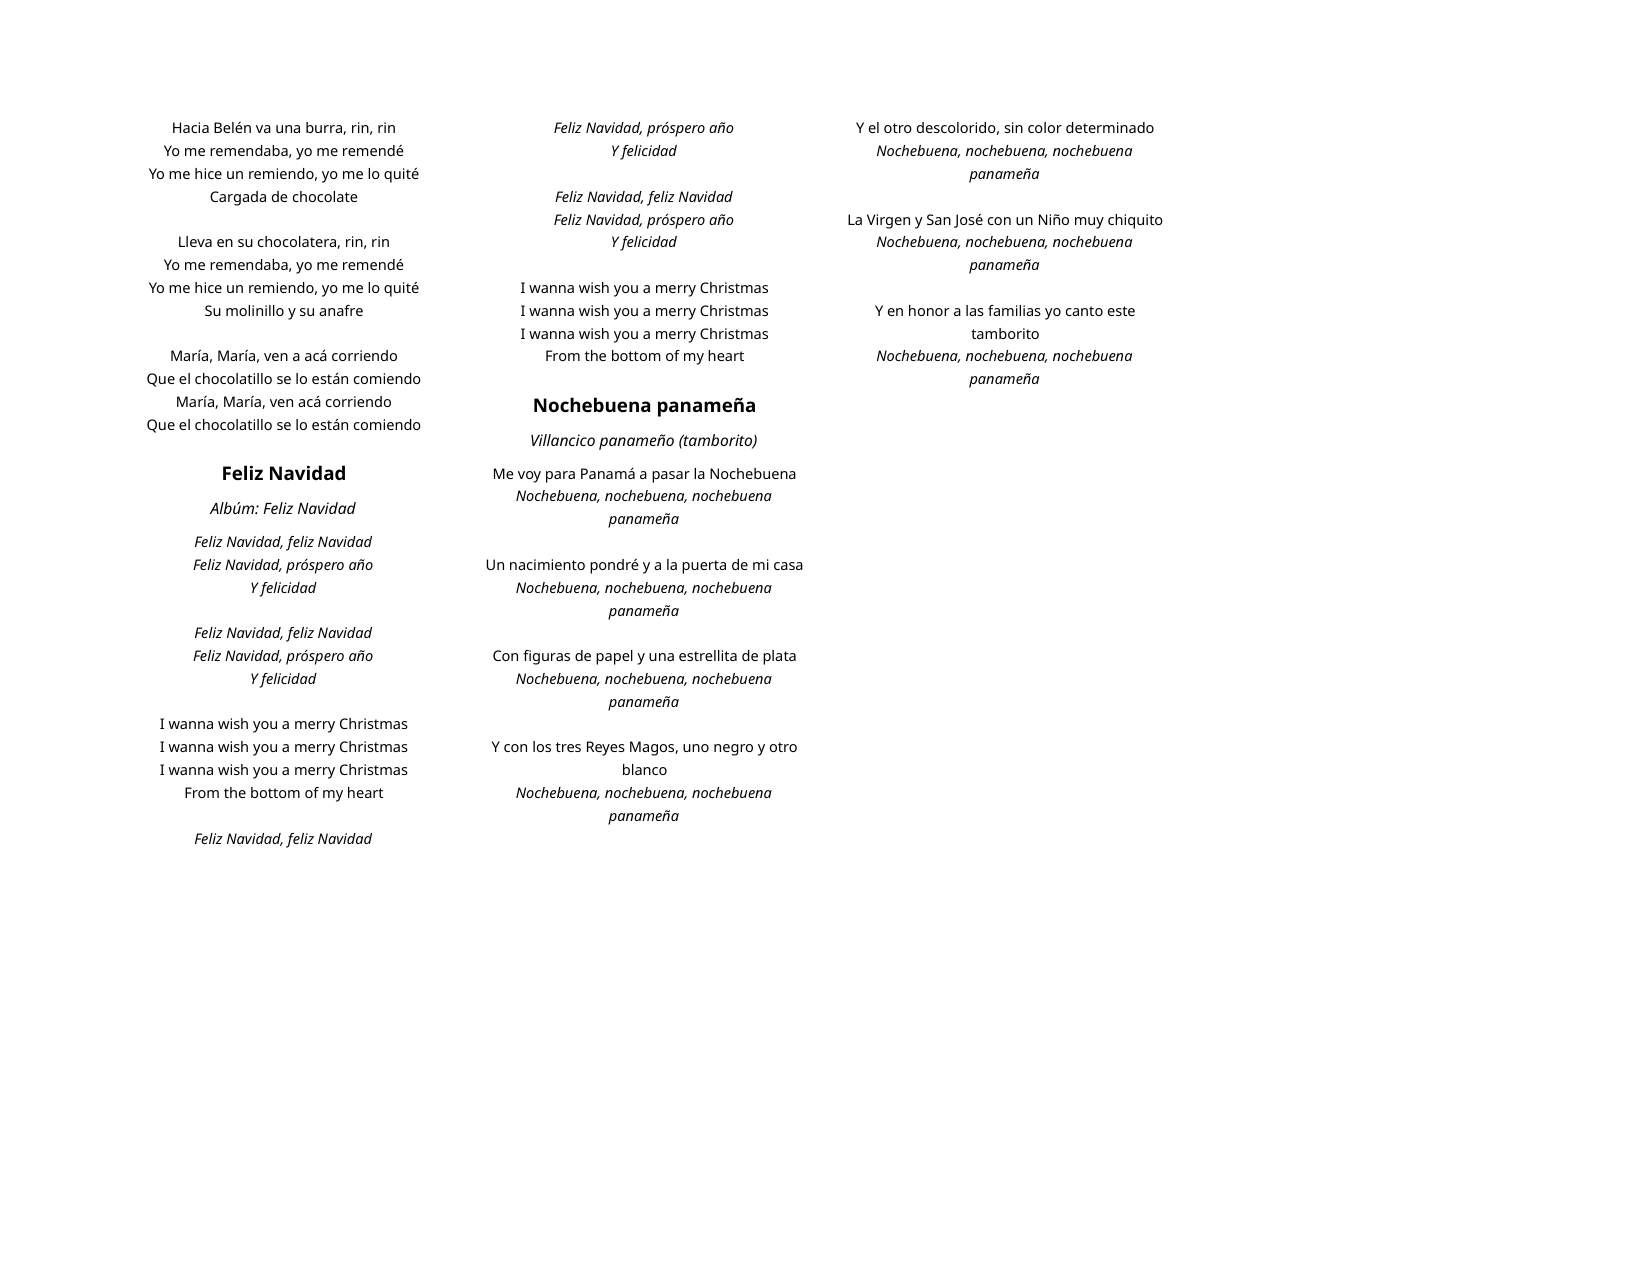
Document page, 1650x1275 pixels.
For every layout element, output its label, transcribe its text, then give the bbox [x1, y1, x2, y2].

text Yo me hice un remiendo, yo me lo quité [118, 278, 449, 298]
text I wanna wish you a merry Christmas [479, 278, 810, 298]
text Un nacimiento pondré y a la puerta de mi casa [479, 555, 810, 574]
text Feliz Navidad, feliz Navidad [118, 623, 449, 643]
text I wanna wish you a merry Christmas [479, 301, 810, 321]
text Nochebuena, nochebuena, nochebuena panameña [479, 577, 810, 620]
text María, María, ven a acá corriendo [118, 346, 449, 366]
text Albúm: Feliz Navidad [118, 498, 449, 519]
text Feliz Navidad, feliz Navidad [479, 187, 810, 206]
text Nochebuena, nochebuena, nochebuena panameña [479, 783, 810, 826]
subtitle Nochebuena panameña [479, 392, 810, 417]
text María, María, ven acá corriendo [118, 392, 449, 412]
text Me voy para Panamá a pasar la Nochebuena [479, 463, 810, 483]
text Feliz Navidad, próspero año [479, 209, 810, 229]
text Que el chocolatillo se lo están comiendo [118, 369, 449, 389]
text Nochebuena, nochebuena, nochebuena panameña [839, 141, 1171, 184]
text Nochebuena, nochebuena, nochebuena panameña [479, 486, 810, 529]
text I wanna wish you a merry Christmas [118, 737, 449, 757]
text Y en honor a las familias yo canto este tamborito [839, 301, 1171, 343]
text Y el otro descolorido, sin color determinado [839, 118, 1171, 138]
text From the bottom of my heart [479, 346, 810, 366]
text I wanna wish you a merry Christmas [118, 714, 449, 734]
text From the bottom of my heart [118, 783, 449, 803]
text Nochebuena, nochebuena, nochebuena panameña [839, 346, 1171, 389]
text Y felicidad [118, 577, 449, 597]
text Y con los tres Reyes Magos, uno negro y otro blanco [479, 737, 810, 780]
text Villancico panameño (tamborito) [479, 430, 810, 451]
text Yo me hice un remiendo, yo me lo quité [118, 164, 449, 184]
text Su molinillo y su anafre [118, 301, 449, 321]
text Feliz Navidad, feliz Navidad [118, 532, 449, 552]
text I wanna wish you a merry Christmas [118, 760, 449, 780]
text Cargada de chocolate [118, 187, 449, 206]
text Hacia Belén va una burra, rin, rin [118, 118, 449, 138]
text La Virgen y San José con un Niño muy chiquito [839, 209, 1171, 229]
text Feliz Navidad, próspero año [118, 646, 449, 666]
text Yo me remendaba, yo me remendé [118, 255, 449, 275]
text Y felicidad [479, 141, 810, 161]
text Yo me remendaba, yo me remendé [118, 141, 449, 161]
text Que el chocolatillo se lo están comiendo [118, 415, 449, 434]
text Con figuras de papel y una estrellita de plata [479, 646, 810, 666]
subtitle Feliz Navidad [118, 460, 449, 486]
text Nochebuena, nochebuena, nochebuena panameña [839, 232, 1171, 275]
text Nochebuena, nochebuena, nochebuena panameña [479, 669, 810, 711]
text Lleva en su chocolatera, rin, rin [118, 232, 449, 252]
text I wanna wish you a merry Christmas [479, 323, 810, 343]
text Feliz Navidad, próspero año [479, 118, 810, 138]
text Y felicidad [479, 232, 810, 252]
text Feliz Navidad, feliz Navidad [118, 828, 449, 848]
text Y felicidad [118, 669, 449, 689]
text Feliz Navidad, próspero año [118, 555, 449, 574]
